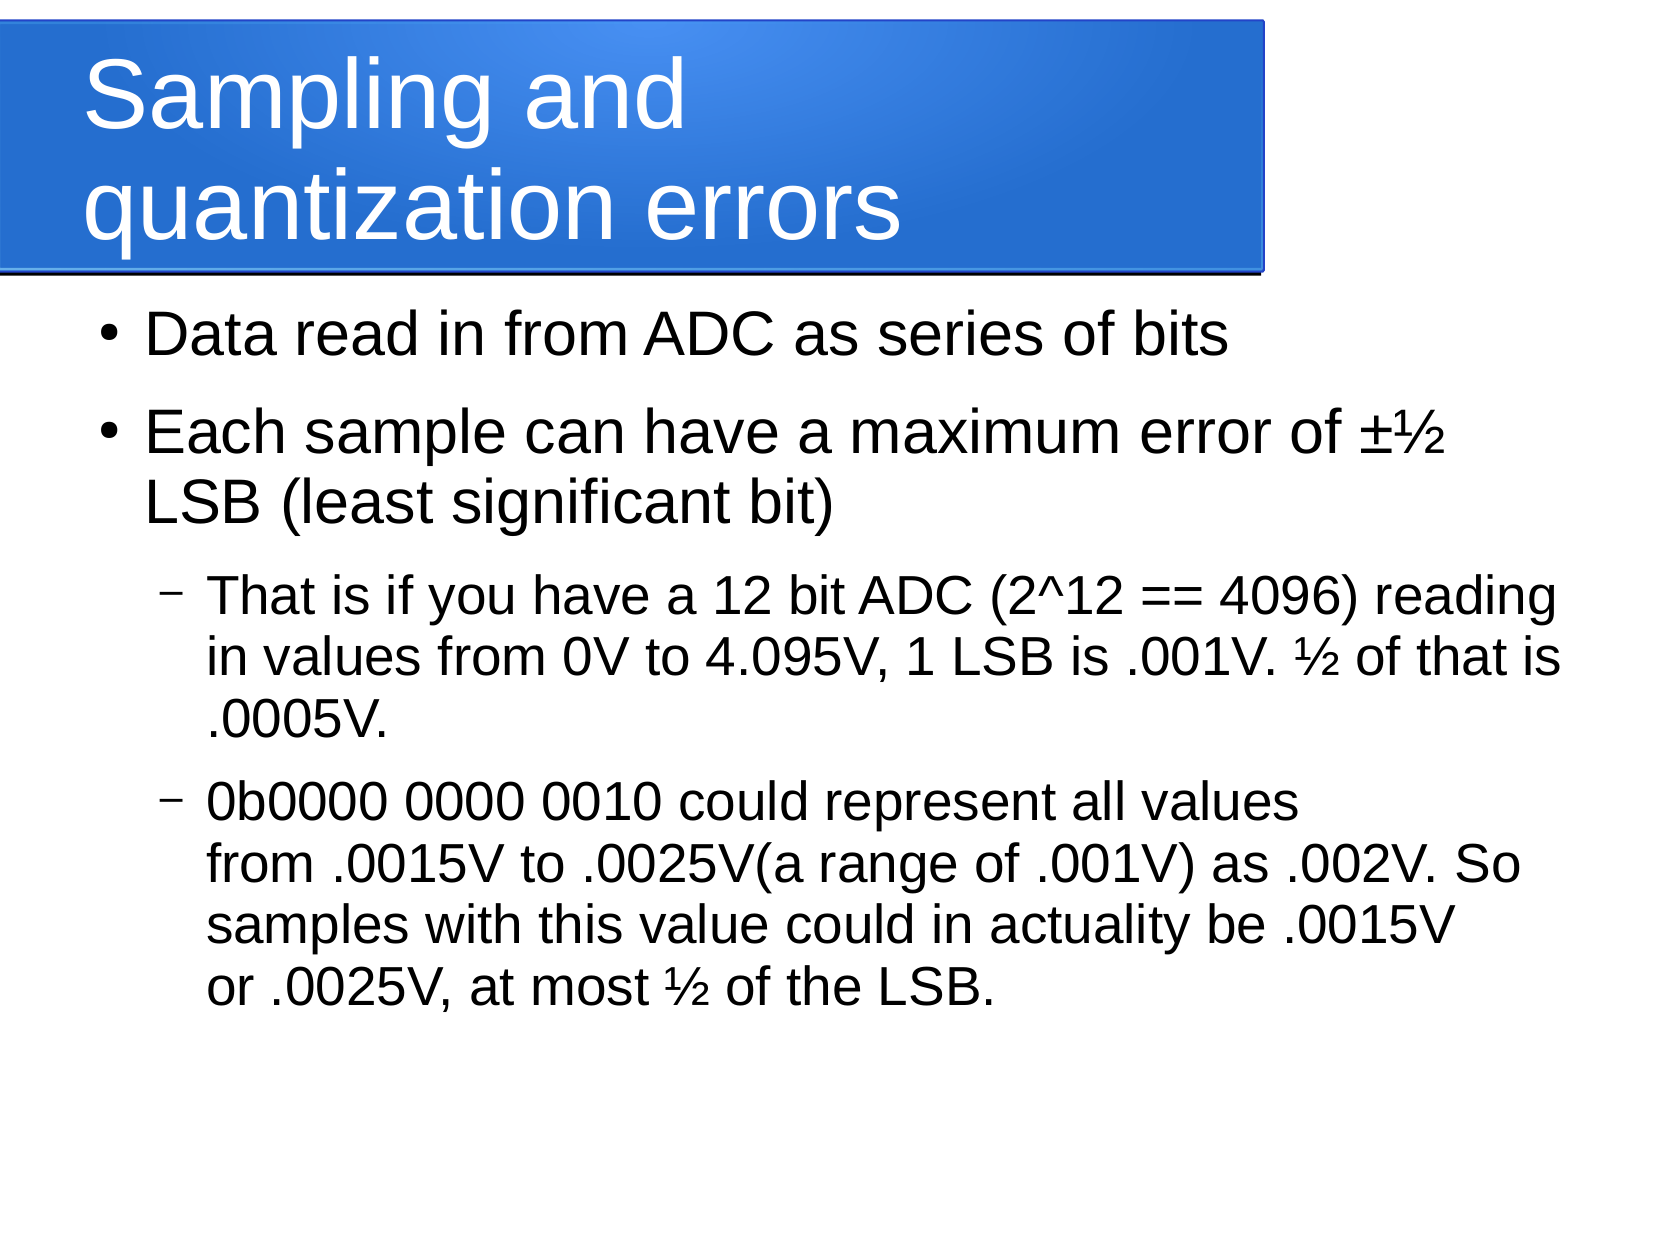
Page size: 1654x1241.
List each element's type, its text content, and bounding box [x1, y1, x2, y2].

title Sampling and quantization errors [82, 39, 1235, 260]
list Data read in from ADC as series of bits Each sample can have a maximum error of ±½ LSB (least significant bit) That is if you have a 12 bit ADC (2^12 == 4096) reading in values from 0V to 4.095V, 1 LSB is .001V. ½ of that is .0005V. 0b0000 0000 0010 could represent all values from .0015V to .0025V(a range of .001V) as .002V. So samples with this value could in actuality be .0015V or .0025V, at most ½ of the LSB. [82, 299, 1571, 1019]
